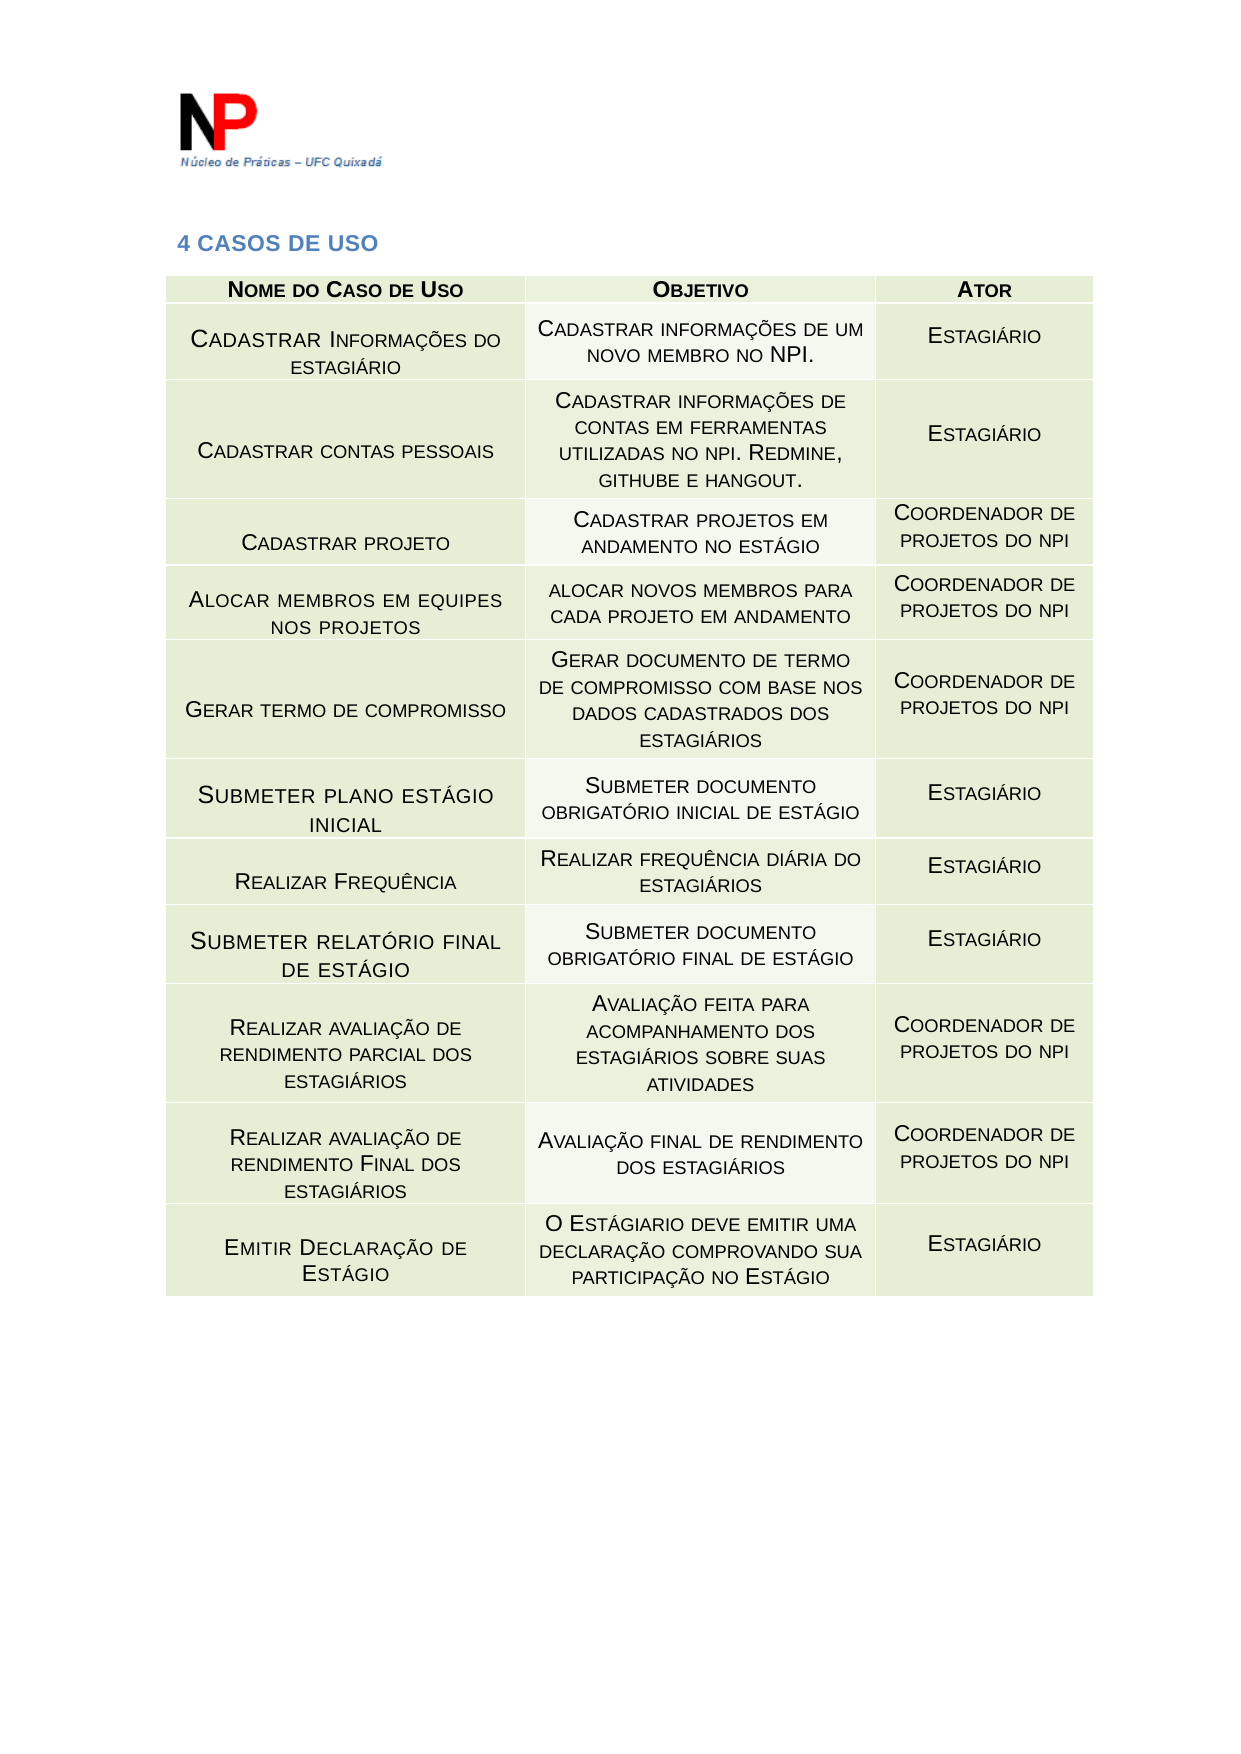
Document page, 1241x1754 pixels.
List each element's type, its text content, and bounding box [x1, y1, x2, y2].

table_cell Gerar documento de termo de compromisso com base nos dados cadastrados dos estagiários [526, 640, 875, 758]
table_cell Cadastrar informações de contas em ferramentas utilizadas no npi. Redmine, githube e hangout. [526, 380, 875, 498]
table_cell Estagiário [876, 380, 1093, 498]
table_cell Emitir Declaração de Estágio [166, 1204, 525, 1296]
table_cell Estagiário [876, 1204, 1093, 1296]
text 4 CASOS DE USO [177, 230, 1104, 257]
table_cell Avaliação feita para acompanhamento dos estagiários sobre suas atividades [526, 984, 875, 1102]
table_cell Estagiário [876, 905, 1093, 983]
table_cell Coordenador de projetos do npi [876, 566, 1093, 639]
table_cell Submeter documento obrigatório inicial de estágio [526, 759, 875, 837]
table_cell Cadastrar projeto [166, 499, 525, 564]
table_cell Realizar Frequência [166, 839, 525, 904]
table_header Ator [876, 276, 1093, 302]
table_cell Realizar avaliação de rendimento Final dos estagiários [166, 1103, 525, 1203]
table_cell Estagiário [876, 839, 1093, 904]
table_cell Submeter plano estágio inicial [166, 759, 525, 837]
table_cell Coordenador de projetos do npi [876, 640, 1093, 758]
picture [177, 90, 385, 170]
table_cell Alocar membros em equipes nos projetos [166, 566, 525, 639]
table_cell Submeter relatório final de estágio [166, 905, 525, 983]
table_cell Realizar avaliação de rendimento parcial dos estagiários [166, 984, 525, 1102]
table_cell Estagiário [876, 759, 1093, 837]
table_cell Estagiário [876, 304, 1093, 379]
table_cell O Estágiario deve emitir uma declaração comprovando sua participação no Estágio [526, 1204, 875, 1296]
table_cell Coordenador de projetos do npi [876, 984, 1093, 1102]
table_cell Coordenador de projetos do npi [876, 1103, 1093, 1203]
table_header Nome do Caso de Uso [166, 276, 525, 302]
table_cell Cadastrar projetos em andamento no estágio [526, 499, 875, 564]
table_cell Coordenador de projetos do npi [876, 499, 1093, 564]
table_cell Submeter documento obrigatório final de estágio [526, 905, 875, 983]
table_cell Realizar frequência diária do estagiários [526, 839, 875, 904]
table_cell alocar novos membros para cada projeto em andamento [526, 566, 875, 639]
table_header Objetivo [526, 276, 875, 302]
table_cell Gerar termo de compromisso [166, 640, 525, 758]
table_cell Cadastrar contas pessoais [166, 380, 525, 498]
table_cell Avaliação final de rendimento dos estagiários [526, 1103, 875, 1203]
table_cell Cadastrar informações de um novo membro no NPI. [526, 304, 875, 379]
table_cell Cadastrar Informações do estagiário [166, 304, 525, 379]
